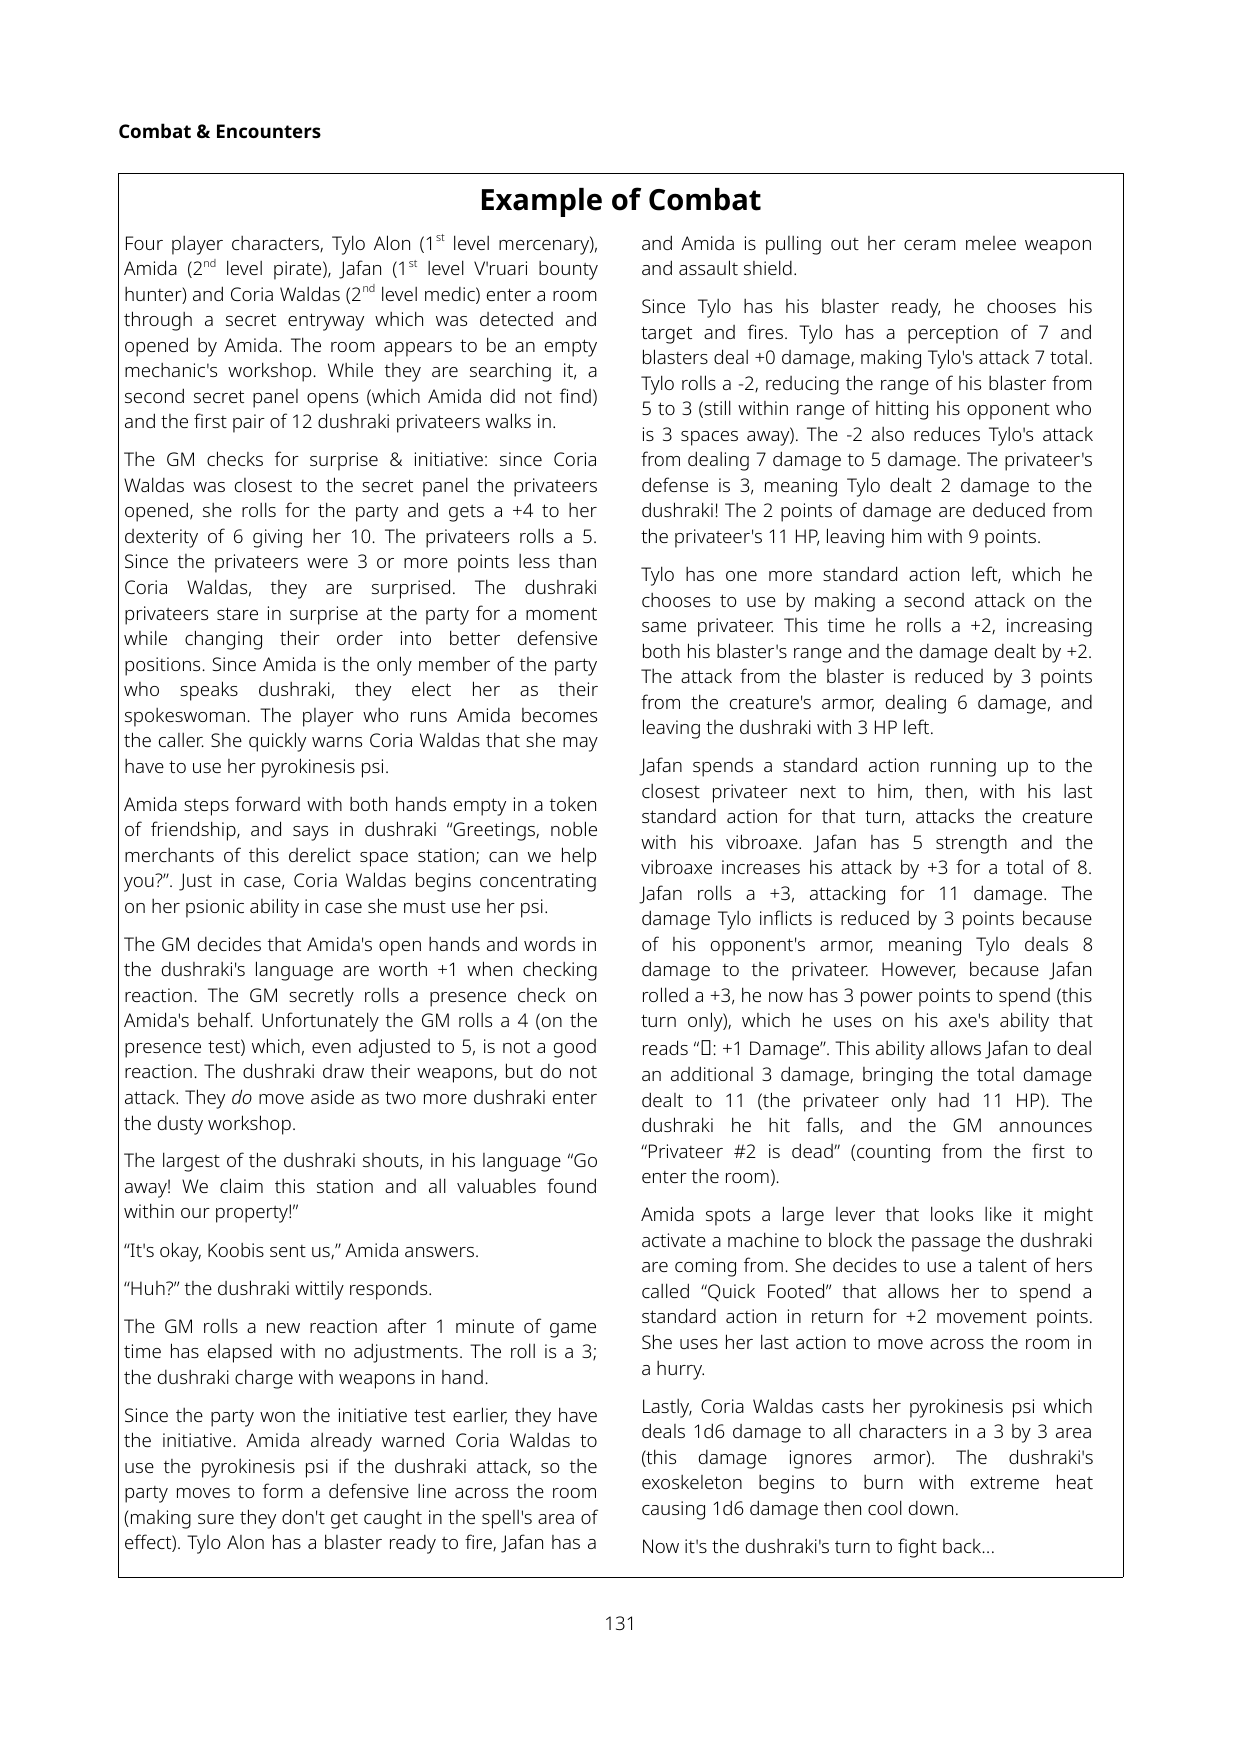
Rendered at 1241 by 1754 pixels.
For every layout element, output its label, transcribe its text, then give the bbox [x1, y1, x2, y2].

table_header Example of Combat [119, 174, 1123, 224]
table_cell and Amida is pulling out her ceram melee weapon and assault shield. Since Tylo has his blaster ready, he chooses his target and fires. Tylo has a perception of 7 and blasters deal +0 damage, making Tylo's attack 7 total. Tylo rolls a -2, reducing the range of his blaster from 5 to 3 (still within range of hitting his opponent who is 3 spaces away). The -2 also reduces Tylo's attack from dealing 7 damage to 5 damage. The privateer's defense is 3, meaning Tylo dealt 2 damage to the dushraki! The 2 points of damage are deduced from the privateer's 11 HP, leaving him with 9 points. Tylo has one more standard action left, which he chooses to use by making a second attack on the same privateer. This time he rolls a +2, increasing both his blaster's range and the damage dealt by +2. The attack from the blaster is reduced by 3 points from the creature's armor, dealing 6 damage, and leaving the dushraki with 3 HP left. Jafan spends a standard action running up to the closest privateer next to him, then, with his last standard action for that turn, attacks the creature with his vibroaxe. Jafan has 5 strength and the vibroaxe increases his attack by +3 for a total of 8. Jafan rolls a +3, attacking for 11 damage. The damage Tylo inflicts is reduced by 3 points because of his opponent's armor, meaning Tylo deals 8 damage to the privateer. However, because Jafan rolled a +3, he now has 3 power points to spend (this turn only), which he uses on his axe's ability that reads “: +1 Damage”. This ability allows Jafan to deal an additional 3 damage, bringing the total damage dealt to 11 (the privateer only had 11 HP). The dushraki he hit falls, and the GM announces “Privateer #2 is dead” (counting from the first to enter the room). Amida spots a large lever that looks like it might activate a machine to block the passage the dushraki are coming from. She decides to use a talent of hers called “Quick Footed” that allows her to spend a standard action in return for +2 movement points. She uses her last action to move across the room in a hurry. Lastly, Coria Waldas casts her pyrokinesis psi which deals 1d6 damage to all characters in a 3 by 3 area (this damage ignores armor). The dushraki's exoskeleton begins to burn with extreme heat causing 1d6 damage then cool down. Now it's the dushraki's turn to fight back... [635, 224, 1099, 1577]
table_cell Four player characters, Tylo Alon (1st level mercenary), Amida (2nd level pirate), Jafan (1st level V'ruari bounty hunter) and Coria Waldas (2nd level medic) enter a room through a secret entryway which was detected and opened by Amida. The room appears to be an empty mechanic's workshop. While they are searching it, a second secret panel opens (which Amida did not find) and the first pair of 12 dushraki privateers walks in. The GM checks for surprise & initiative: since Coria Waldas was closest to the secret panel the privateers opened, she rolls for the party and gets a +4 to her dexterity of 6 giving her 10. The privateers rolls a 5. Since the privateers were 3 or more points less than Coria Waldas, they are surprised. The dushraki privateers stare in surprise at the party for a moment while changing their order into better defensive positions. Since Amida is the only member of the party who speaks dushraki, they elect her as their spokeswoman. The player who runs Amida becomes the caller. She quickly warns Coria Waldas that she may have to use her pyrokinesis psi. Amida steps forward with both hands empty in a token of friendship, and says in dushraki “Greetings, noble merchants of this derelict space station; can we help you?”. Just in case, Coria Waldas begins concentrating on her psionic ability in case she must use her psi. The GM decides that Amida's open hands and words in the dushraki's language are worth +1 when checking reaction. The GM secretly rolls a presence check on Amida's behalf. Unfortunately the GM rolls a 4 (on the presence test) which, even adjusted to 5, is not a good reaction. The dushraki draw their weapons, but do not attack. They do move aside as two more dushraki enter the dusty workshop. The largest of the dushraki shouts, in his language “Go away! We claim this station and all valuables found within our property!” “It's okay, Koobis sent us,” Amida answers. “Huh?” the dushraki wittily responds. The GM rolls a new reaction after 1 minute of game time has elapsed with no adjustments. The roll is a 3; the dushraki charge with weapons in hand. Since the party won the initiative test earlier, they have the initiative. Amida already warned Coria Waldas to use the pyrokinesis psi if the dushraki attack, so the party moves to form a defensive line across the room (making sure they don't get caught in the spell's area of effect). Tylo Alon has a blaster ready to fire, Jafan has a [119, 224, 604, 1577]
table_cell [604, 224, 635, 1577]
table_cell [1099, 224, 1123, 1577]
